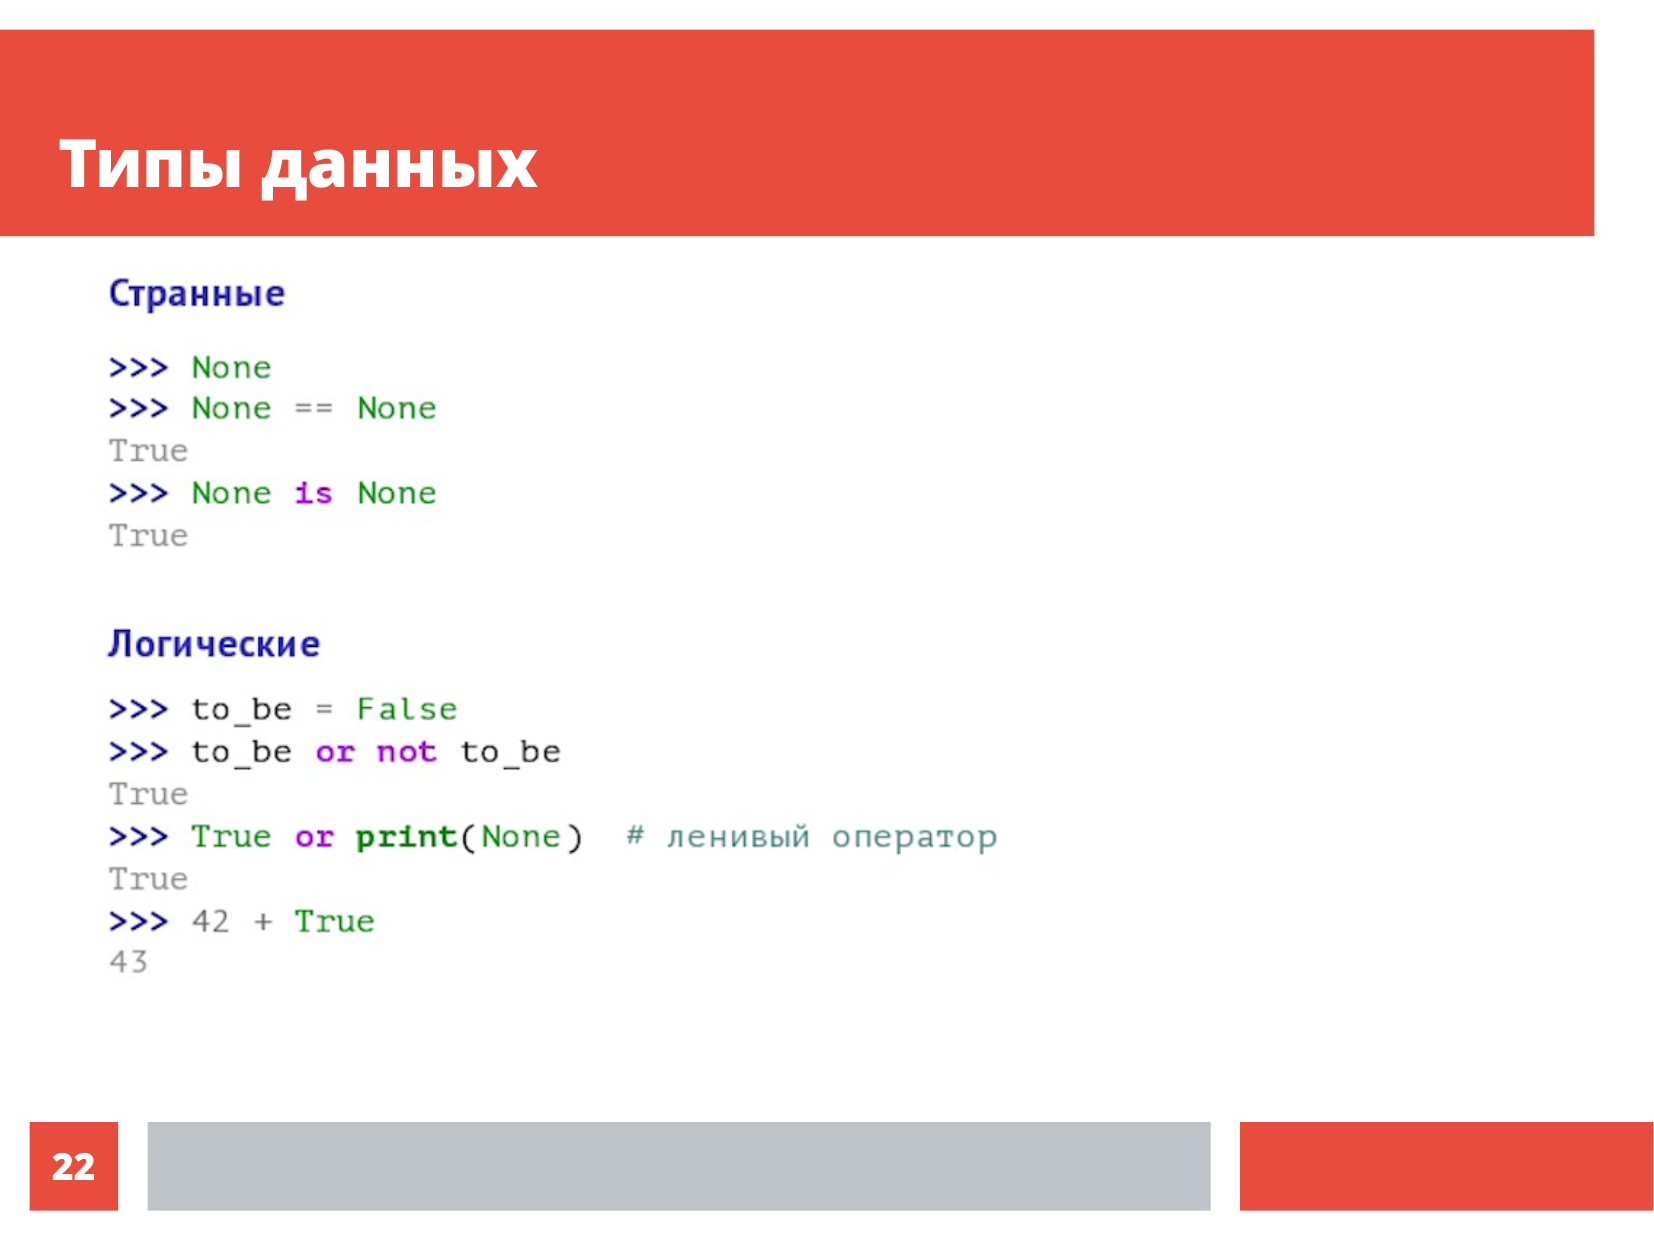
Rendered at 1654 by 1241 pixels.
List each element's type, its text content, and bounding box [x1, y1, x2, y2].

title Типы данных [59, 59, 1595, 207]
picture [68, 239, 1276, 1008]
